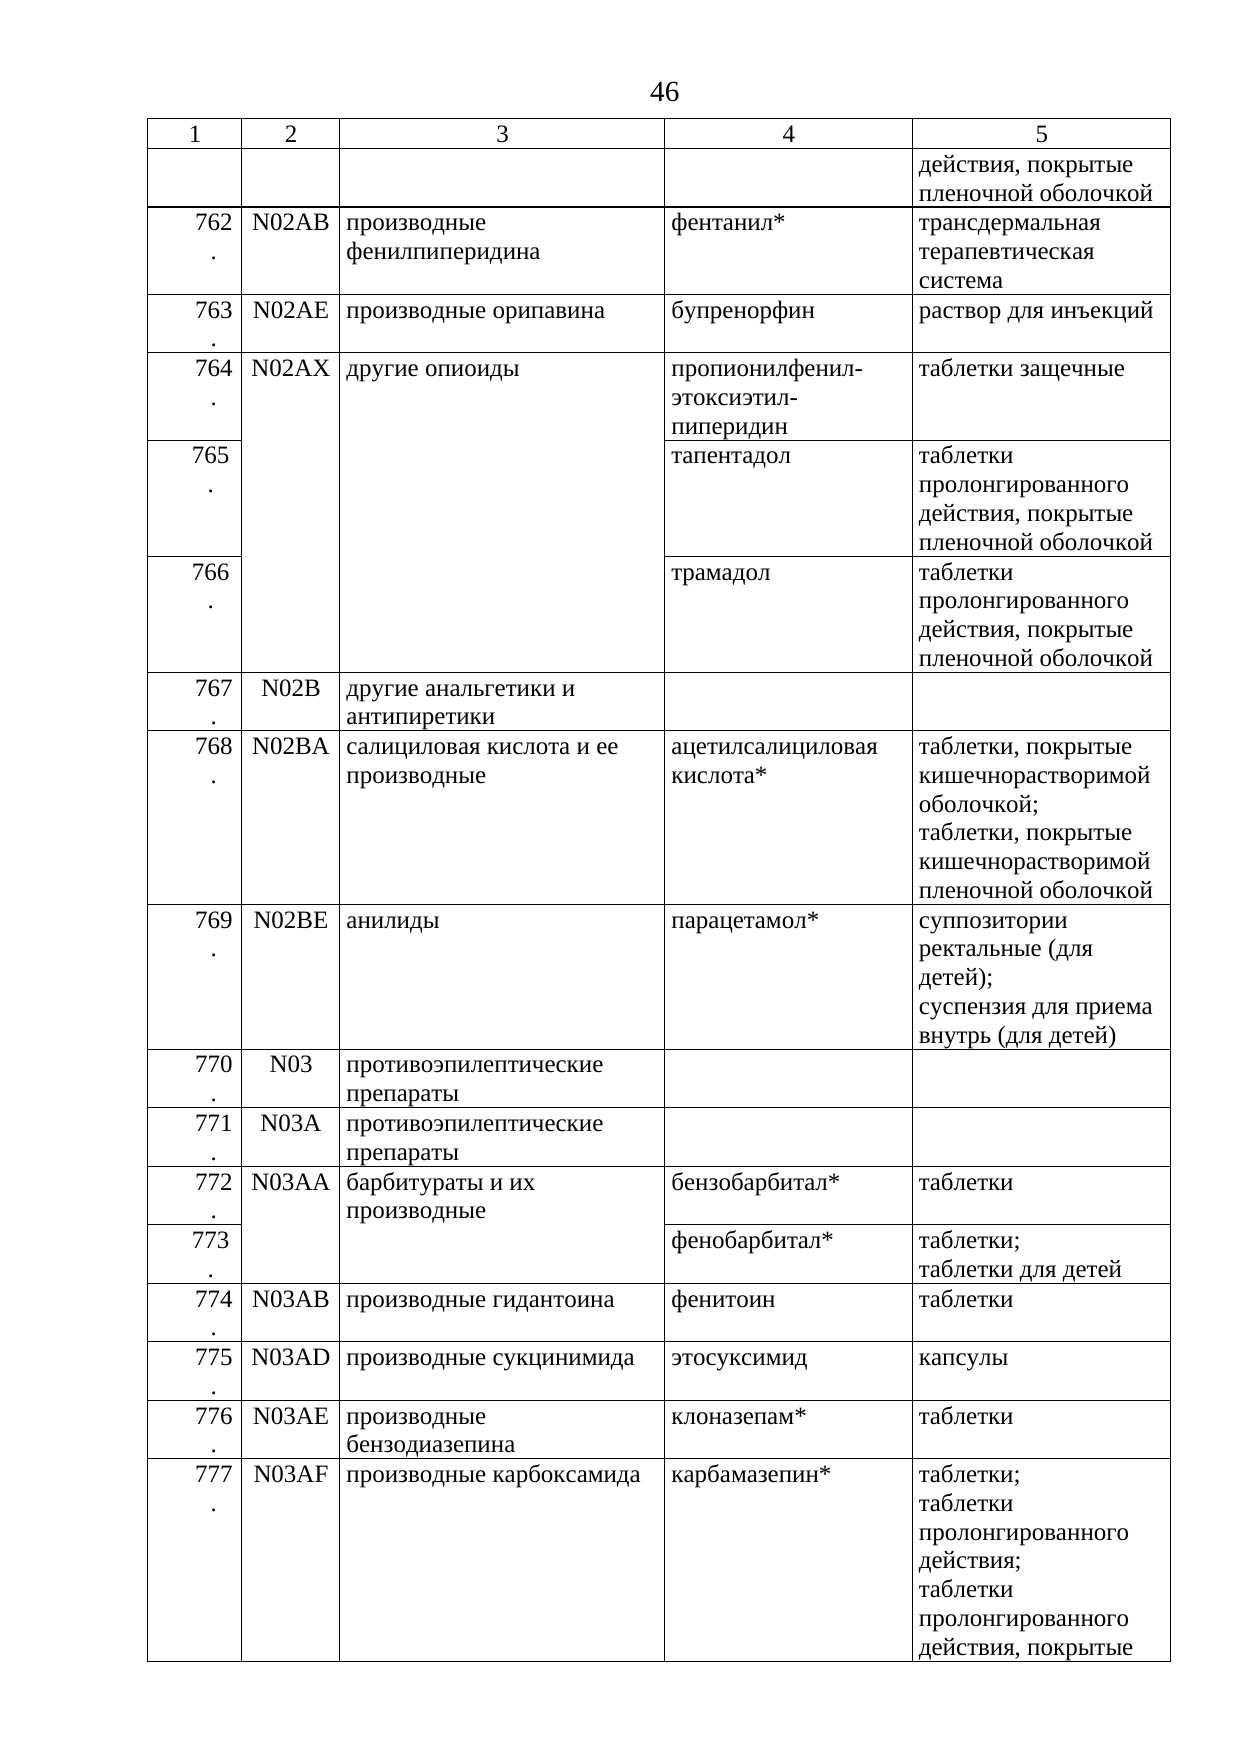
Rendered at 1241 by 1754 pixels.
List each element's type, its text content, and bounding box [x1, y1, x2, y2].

table_cell таблетки [913, 1284, 1170, 1341]
table_header 3 [340, 119, 664, 148]
table_cell производные гидантоина [340, 1284, 664, 1341]
table_cell N03AD [242, 1342, 339, 1400]
table_cell N02AE [242, 295, 339, 352]
table_cell [665, 1050, 912, 1107]
table_cell [913, 1050, 1170, 1107]
table_cell бензобарбитал* [665, 1167, 912, 1224]
table_cell таблетки защечные [913, 353, 1170, 439]
table_cell таблетки [913, 1167, 1170, 1224]
table_cell [148, 1108, 241, 1166]
table_cell [148, 1284, 241, 1341]
table_cell N03AB [242, 1284, 339, 1341]
table_cell раствор для инъекций [913, 295, 1170, 352]
table_cell трамадол [665, 557, 912, 672]
table_header 5 [913, 119, 1170, 148]
table_cell N03AF [242, 1459, 339, 1661]
table_cell [913, 673, 1170, 730]
table_cell N03AE [242, 1401, 339, 1458]
table_cell таблетки пролонгированного действия, покрытые пленочной оболочкой [913, 557, 1170, 672]
table_cell [148, 557, 241, 672]
table_cell суппозитории ректальные (для детей); суспензия для приема внутрь (для детей) [913, 905, 1170, 1048]
table_cell ацетилсалициловая кислота* [665, 731, 912, 904]
table_cell [148, 1401, 241, 1458]
table_cell карбамазепин* [665, 1459, 912, 1661]
table_cell [665, 673, 912, 730]
table_cell другие опиоиды [340, 353, 664, 672]
table_cell фентанил* [665, 208, 912, 294]
table_cell N03AA [242, 1167, 339, 1283]
table_cell клоназепам* [665, 1401, 912, 1458]
table_cell таблетки [913, 1401, 1170, 1458]
table_cell таблетки пролонгированного действия, покрытые пленочной оболочкой [913, 441, 1170, 556]
table_cell этосуксимид [665, 1342, 912, 1400]
table_cell [665, 1108, 912, 1166]
table_cell [148, 1050, 241, 1107]
table_cell бупренорфин [665, 295, 912, 352]
table_cell [148, 149, 241, 206]
table_cell фенитоин [665, 1284, 912, 1341]
table_cell N02BE [242, 905, 339, 1048]
table_cell [148, 905, 241, 1048]
table_header 1 [148, 119, 241, 148]
table_cell анилиды [340, 905, 664, 1048]
table_cell [148, 1459, 241, 1661]
table_cell салициловая кислота и ее производные [340, 731, 664, 904]
table_cell производные сукцинимида [340, 1342, 664, 1400]
table_cell противоэпилептические препараты [340, 1050, 664, 1107]
table_cell [148, 208, 241, 294]
table_cell противоэпилептические препараты [340, 1108, 664, 1166]
table_cell капсулы [913, 1342, 1170, 1400]
table_cell [148, 441, 241, 556]
table_cell [242, 149, 339, 206]
table_cell [340, 149, 664, 206]
table_header 2 [242, 119, 339, 148]
table_cell N03A [242, 1108, 339, 1166]
table_header 4 [665, 119, 912, 148]
table_cell тапентадол [665, 441, 912, 556]
table_cell [148, 353, 241, 439]
table_cell парацетамол* [665, 905, 912, 1048]
table_cell [148, 1342, 241, 1400]
table_cell N02BA [242, 731, 339, 904]
table_cell действия, покрытые пленочной оболочкой [913, 149, 1170, 206]
table_cell [148, 295, 241, 352]
table_cell N03 [242, 1050, 339, 1107]
table_cell таблетки; таблетки для детей [913, 1225, 1170, 1283]
table_cell пропионилфенил-этоксиэтил-пиперидин [665, 353, 912, 439]
table_cell таблетки; таблетки пролонгированного действия; таблетки пролонгированного действия, покрытые [913, 1459, 1170, 1661]
table_cell производные фенилпиперидина [340, 208, 664, 294]
table_cell [148, 673, 241, 730]
table_cell [148, 1225, 241, 1283]
table_cell [148, 731, 241, 904]
table_cell барбитураты и их производные [340, 1167, 664, 1283]
table_cell N02B [242, 673, 339, 730]
table_cell таблетки, покрытые кишечнорастворимой оболочкой; таблетки, покрытые кишечнорастворимой пленочной оболочкой [913, 731, 1170, 904]
table_cell другие анальгетики и антипиретики [340, 673, 664, 730]
table_cell [665, 149, 912, 206]
table_cell N02AB [242, 208, 339, 294]
table_cell трансдермальная терапевтическая система [913, 208, 1170, 294]
table_cell производные бензодиазепина [340, 1401, 664, 1458]
table_cell N02AX [242, 353, 339, 672]
table_cell производные карбоксамида [340, 1459, 664, 1661]
table_cell фенобарбитал* [665, 1225, 912, 1283]
table_cell производные орипавина [340, 295, 664, 352]
table_cell [148, 1167, 241, 1224]
table_cell [913, 1108, 1170, 1166]
